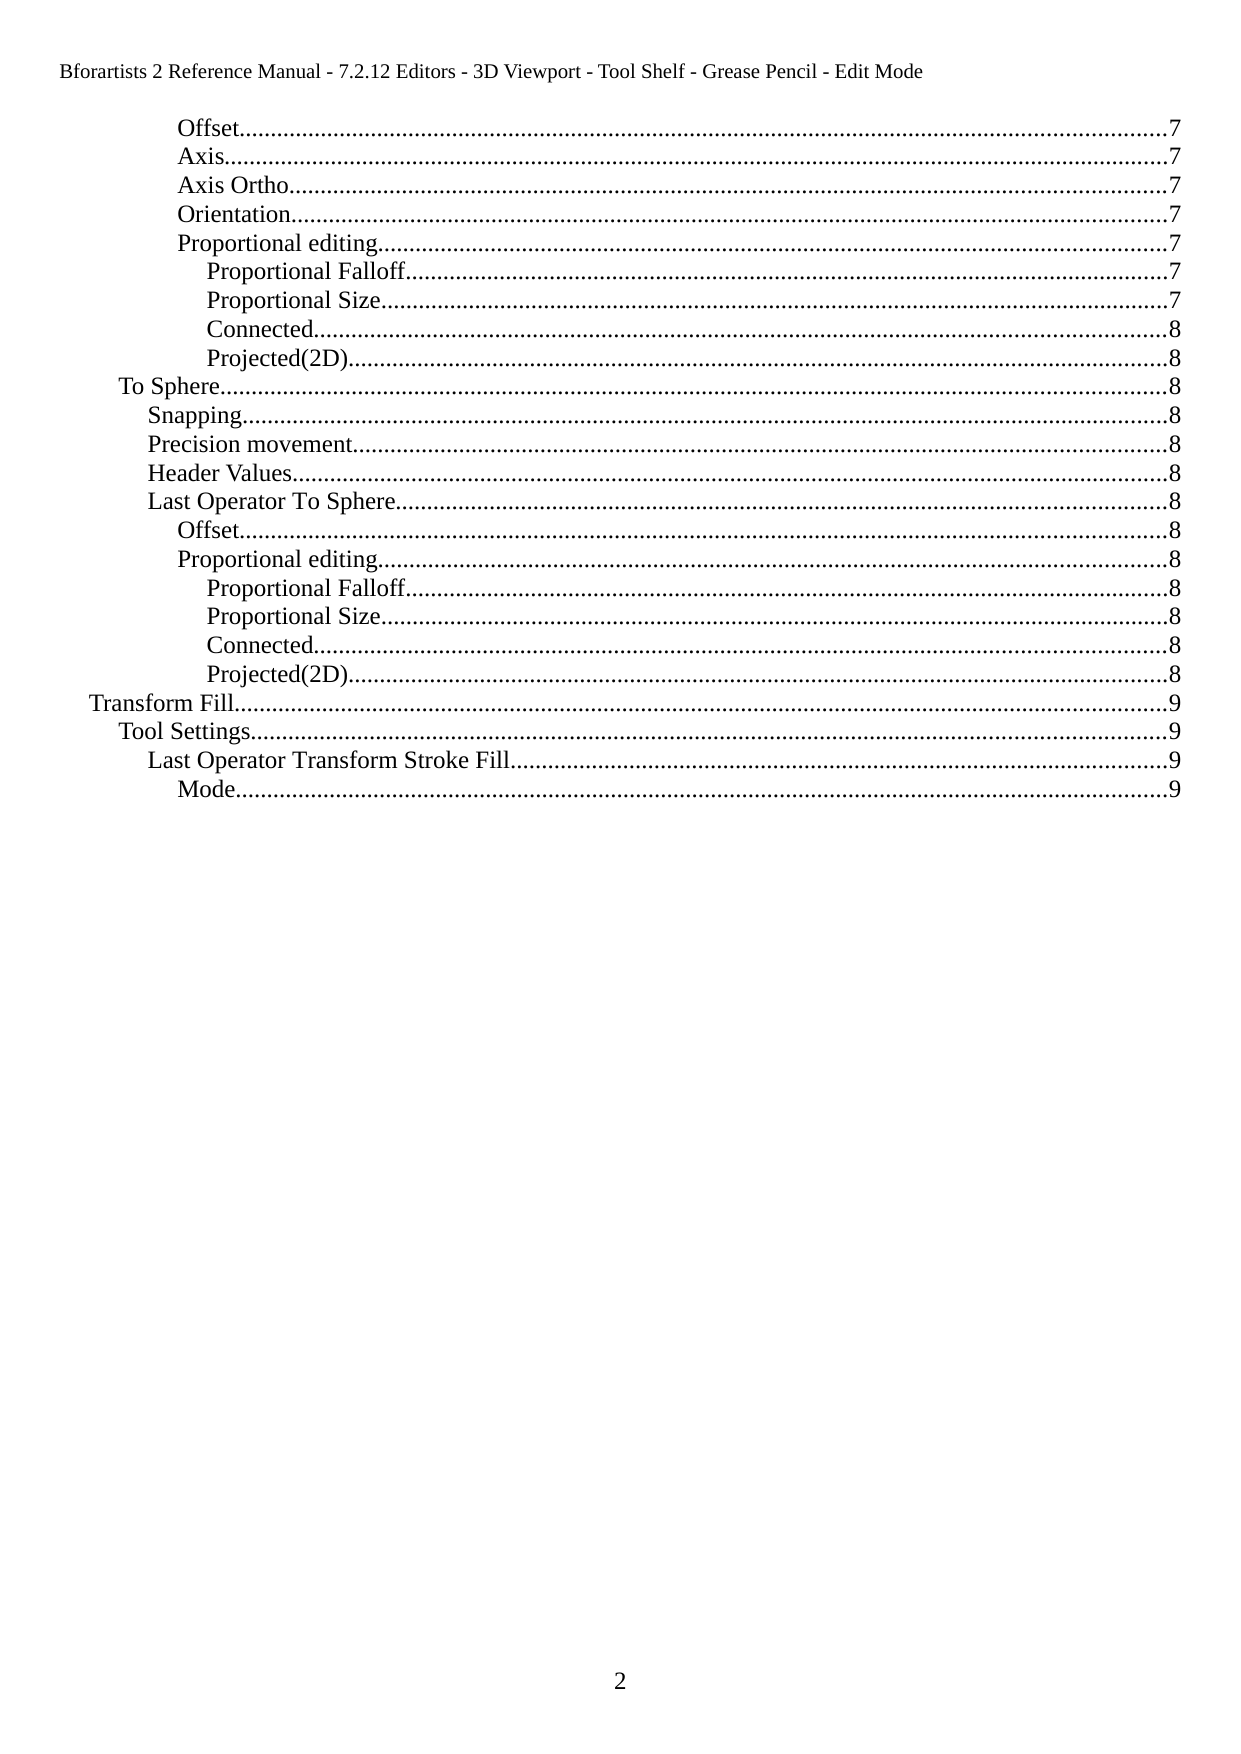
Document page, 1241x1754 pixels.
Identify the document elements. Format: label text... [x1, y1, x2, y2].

text Orientation 7 [177, 199, 1181, 228]
text Proportional Size 8 [206, 601, 1181, 630]
text Projected(2D) 8 [206, 659, 1181, 688]
text Proportional Size 7 [206, 285, 1181, 314]
text Proportional editing 7 [177, 228, 1181, 256]
text Offset 7 [177, 113, 1181, 141]
text Proportional Falloff 8 [206, 573, 1181, 601]
text Proportional editing 8 [177, 544, 1181, 573]
text Transform Fill 9 [88, 688, 1181, 716]
text Connected 8 [206, 314, 1181, 343]
text Mode 9 [177, 774, 1181, 803]
text Last Operator To Sphere 8 [147, 486, 1181, 515]
text Tool Settings 9 [118, 716, 1181, 745]
text Axis 7 [177, 141, 1181, 170]
text Axis Ortho 7 [177, 170, 1181, 199]
text Projected(2D) 8 [206, 343, 1181, 371]
text Header Values 8 [147, 458, 1181, 486]
text Precision movement 8 [147, 429, 1181, 458]
text Proportional Falloff 7 [206, 256, 1181, 285]
text Connected 8 [206, 630, 1181, 659]
text Snapping 8 [147, 400, 1181, 429]
text To Sphere 8 [118, 371, 1181, 400]
text Last Operator Transform Stroke Fill 9 [147, 745, 1181, 774]
text Offset 8 [177, 515, 1181, 544]
